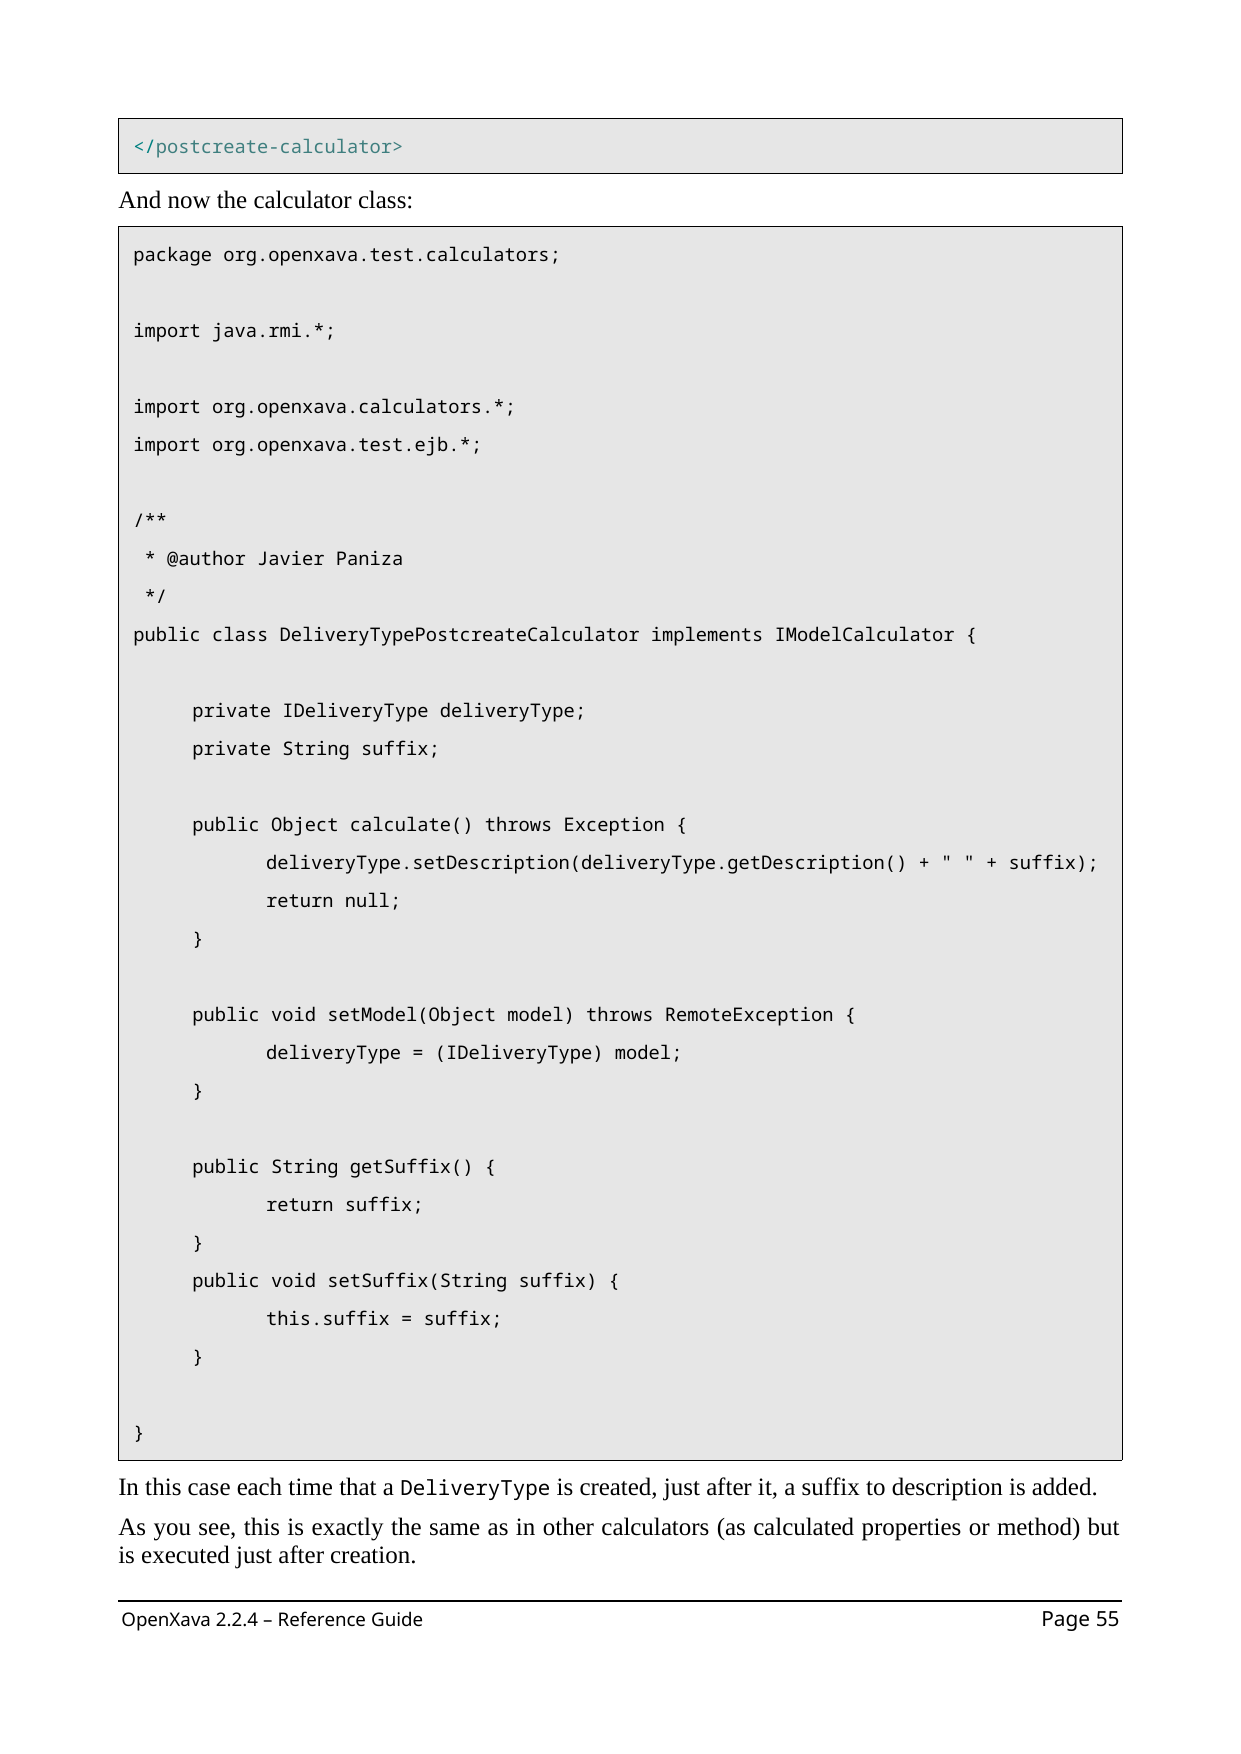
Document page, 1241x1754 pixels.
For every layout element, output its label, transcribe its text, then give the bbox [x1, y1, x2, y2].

text public class DeliveryTypePostcreateCalculator implements IModelCalculator { [119, 606, 1122, 644]
text As you see, this is exactly the same as in other calculators (as calculated properties or method) but is executed just after creation. [118, 1513, 1122, 1569]
text public void setModel(Object model) throws RemoteException { [119, 987, 1122, 1024]
text In this case each time that a DeliveryType is created, just after it, a suffix to description is added. [118, 1473, 1122, 1501]
text } [119, 1215, 1122, 1253]
text </postcreate-calculator> [119, 119, 1122, 173]
text return null; [119, 872, 1122, 911]
text import java.rmi.*; [119, 302, 1122, 340]
text this.suffix = suffix; [119, 1291, 1122, 1329]
text private IDeliveryType deliveryType; [119, 682, 1122, 720]
text import org.openxava.test.ejb.*; [119, 416, 1122, 454]
text /** [119, 492, 1122, 530]
text And now the calculator class: [118, 186, 1122, 214]
text } [119, 1329, 1122, 1367]
text public void setSuffix(String suffix) { [119, 1253, 1122, 1291]
text return suffix; [119, 1177, 1122, 1215]
text * @author Javier Paniza [119, 530, 1122, 568]
text import org.openxava.calculators.*; [119, 378, 1122, 416]
text } [119, 911, 1122, 948]
text } [119, 1405, 1122, 1460]
text package org.openxava.test.calculators; [119, 227, 1122, 264]
text public Object calculate() throws Exception { [119, 796, 1122, 834]
text } [119, 1063, 1122, 1101]
text deliveryType = (IDeliveryType) model; [119, 1024, 1122, 1063]
text private String suffix; [119, 720, 1122, 758]
text public String getSuffix() { [119, 1139, 1122, 1177]
text */ [119, 568, 1122, 606]
text deliveryType.setDescription(deliveryType.getDescription() + " " + suffix); [119, 834, 1122, 872]
